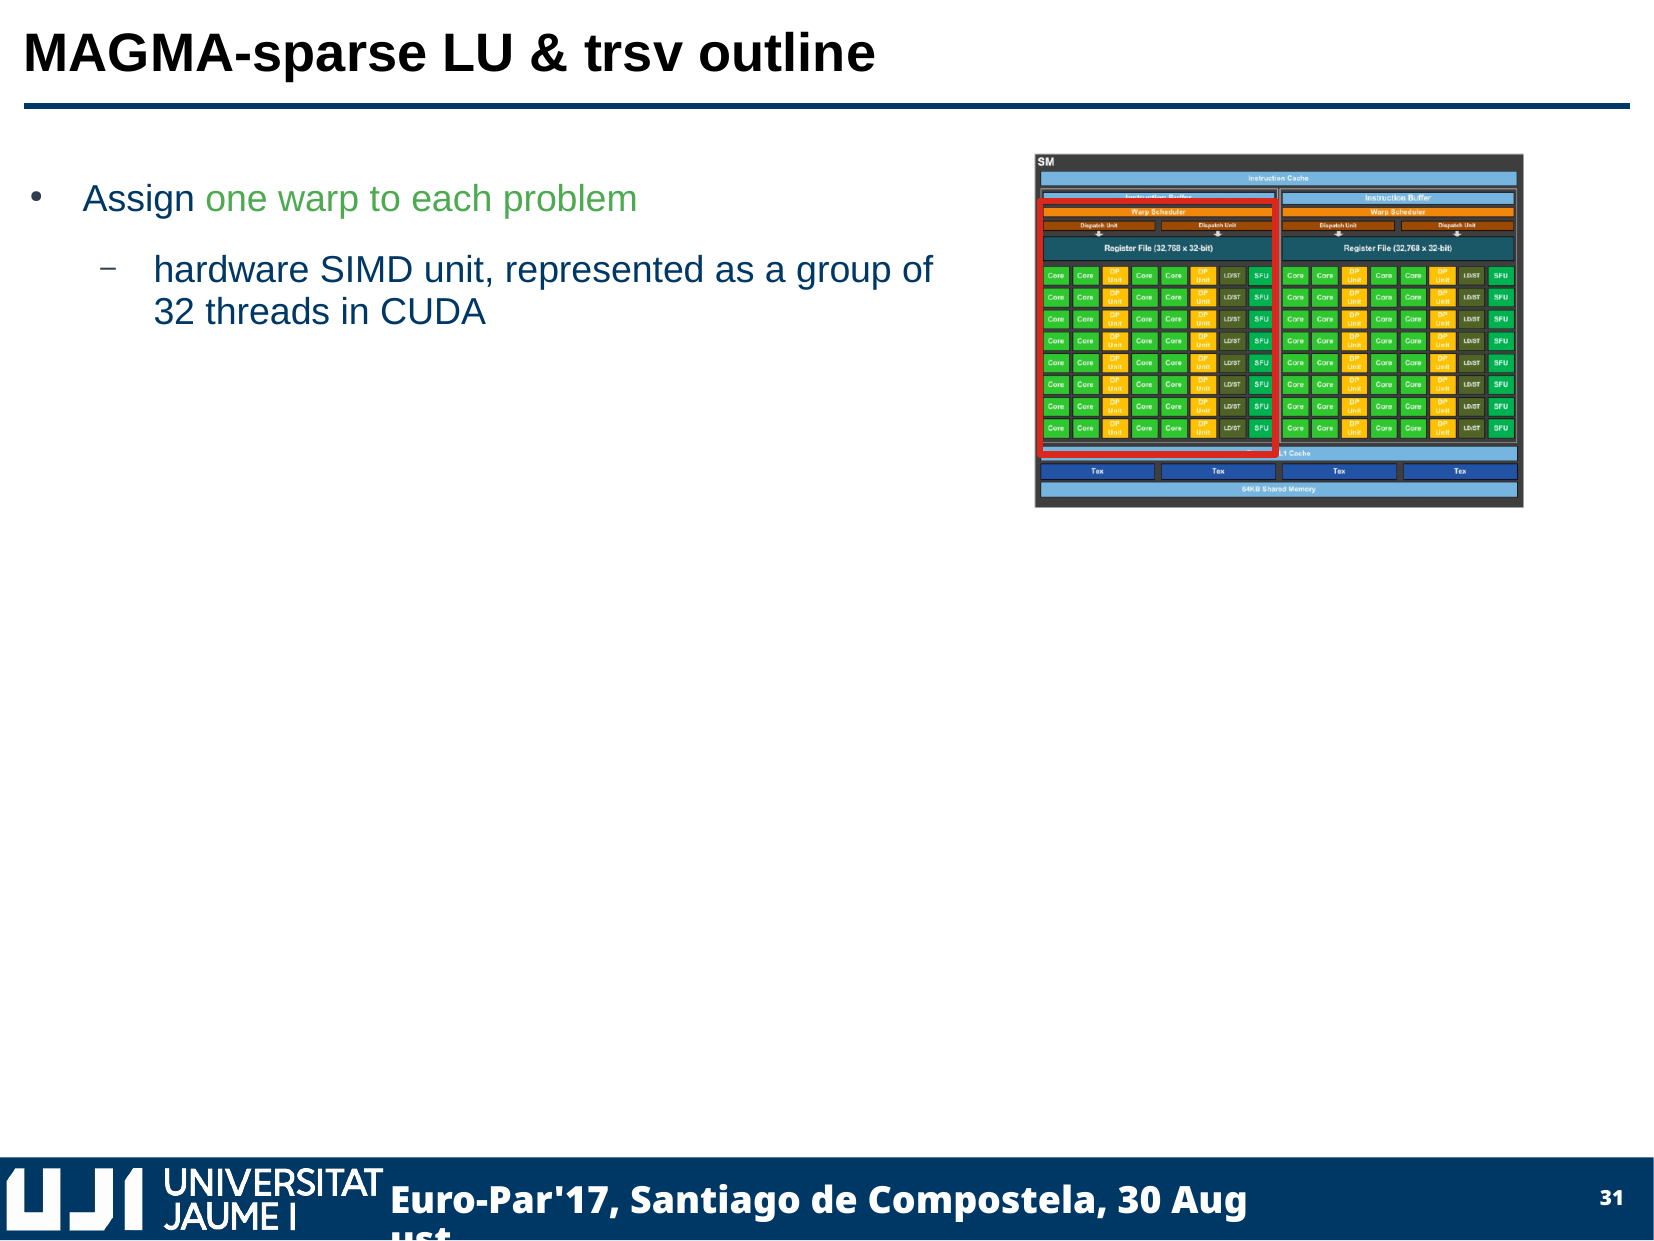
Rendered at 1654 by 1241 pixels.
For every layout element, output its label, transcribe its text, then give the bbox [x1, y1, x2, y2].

picture [1034, 153, 1524, 508]
title MAGMA-sparse LU & trsv outline [23, 0, 1630, 107]
picture [0, 1158, 390, 1241]
list Assign one warp to each problem hardware SIMD unit, represented as a group of 32 threads in CUDA [11, 177, 945, 567]
